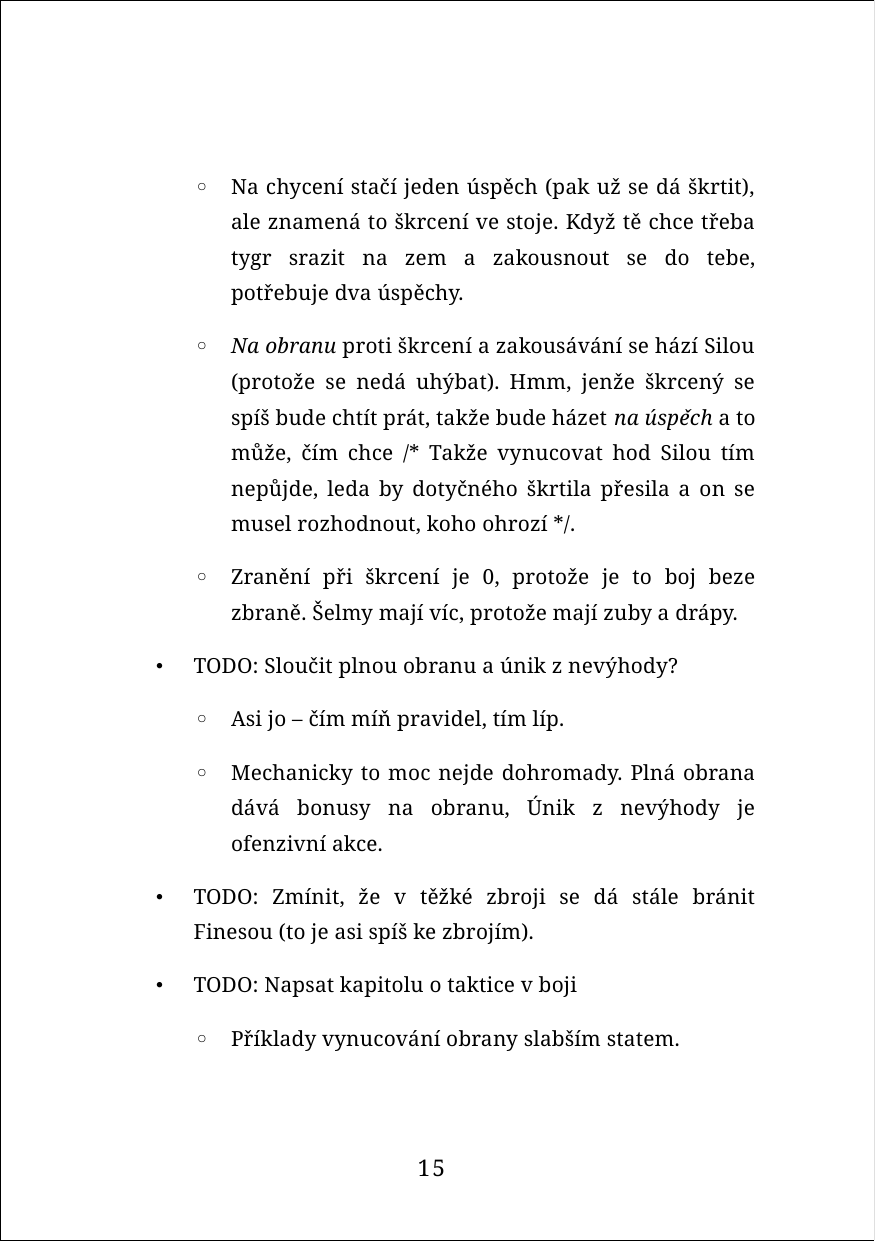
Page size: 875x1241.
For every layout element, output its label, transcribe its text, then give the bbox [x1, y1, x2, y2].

list Mechanicky to moc nejde dohromady. Plná obrana dává bonusy na obranu, Únik z nevýhody je ofenzivní akce. [193, 758, 756, 857]
list TODO: Sloučit plnou obranu a únik z nevýhody? [156, 651, 756, 679]
list TODO: Napsat kapitolu o taktice v boji [156, 971, 756, 999]
list Asi jo – čím míň pravidel, tím líp. [193, 704, 756, 733]
list Příklady vynucování obrany slabším statem. [193, 1024, 756, 1052]
list TODO: Zmínit, že v těžké zbroji se dá stále bránit Finesou (to je asi spíš ke zbrojím). [156, 882, 756, 946]
list Na chycení stačí jeden úspěch (pak už se dá škrtit), ale znamená to škrcení ve stoje. Když tě chce třeba tygr srazit na zem a zakousnout se do tebe, potřebuje dva úspěchy. [193, 172, 756, 307]
list Na obranu proti škrcení a zakousávání se hází Silou (protože se nedá uhýbat). Hmm, jenže škrcený se spíš bude chtít prát, takže bude házet na úspěch a to může, čím chce /* Takže vynucovat hod Silou tím nepůjde, leda by dotyčného škrtila přesila a on se musel rozhodnout, koho ohrozí */. [193, 332, 756, 538]
list Zranění při škrcení je 0, protože je to boj beze zbraně. Šelmy mají víc, protože mají zuby a drápy. [193, 562, 756, 626]
